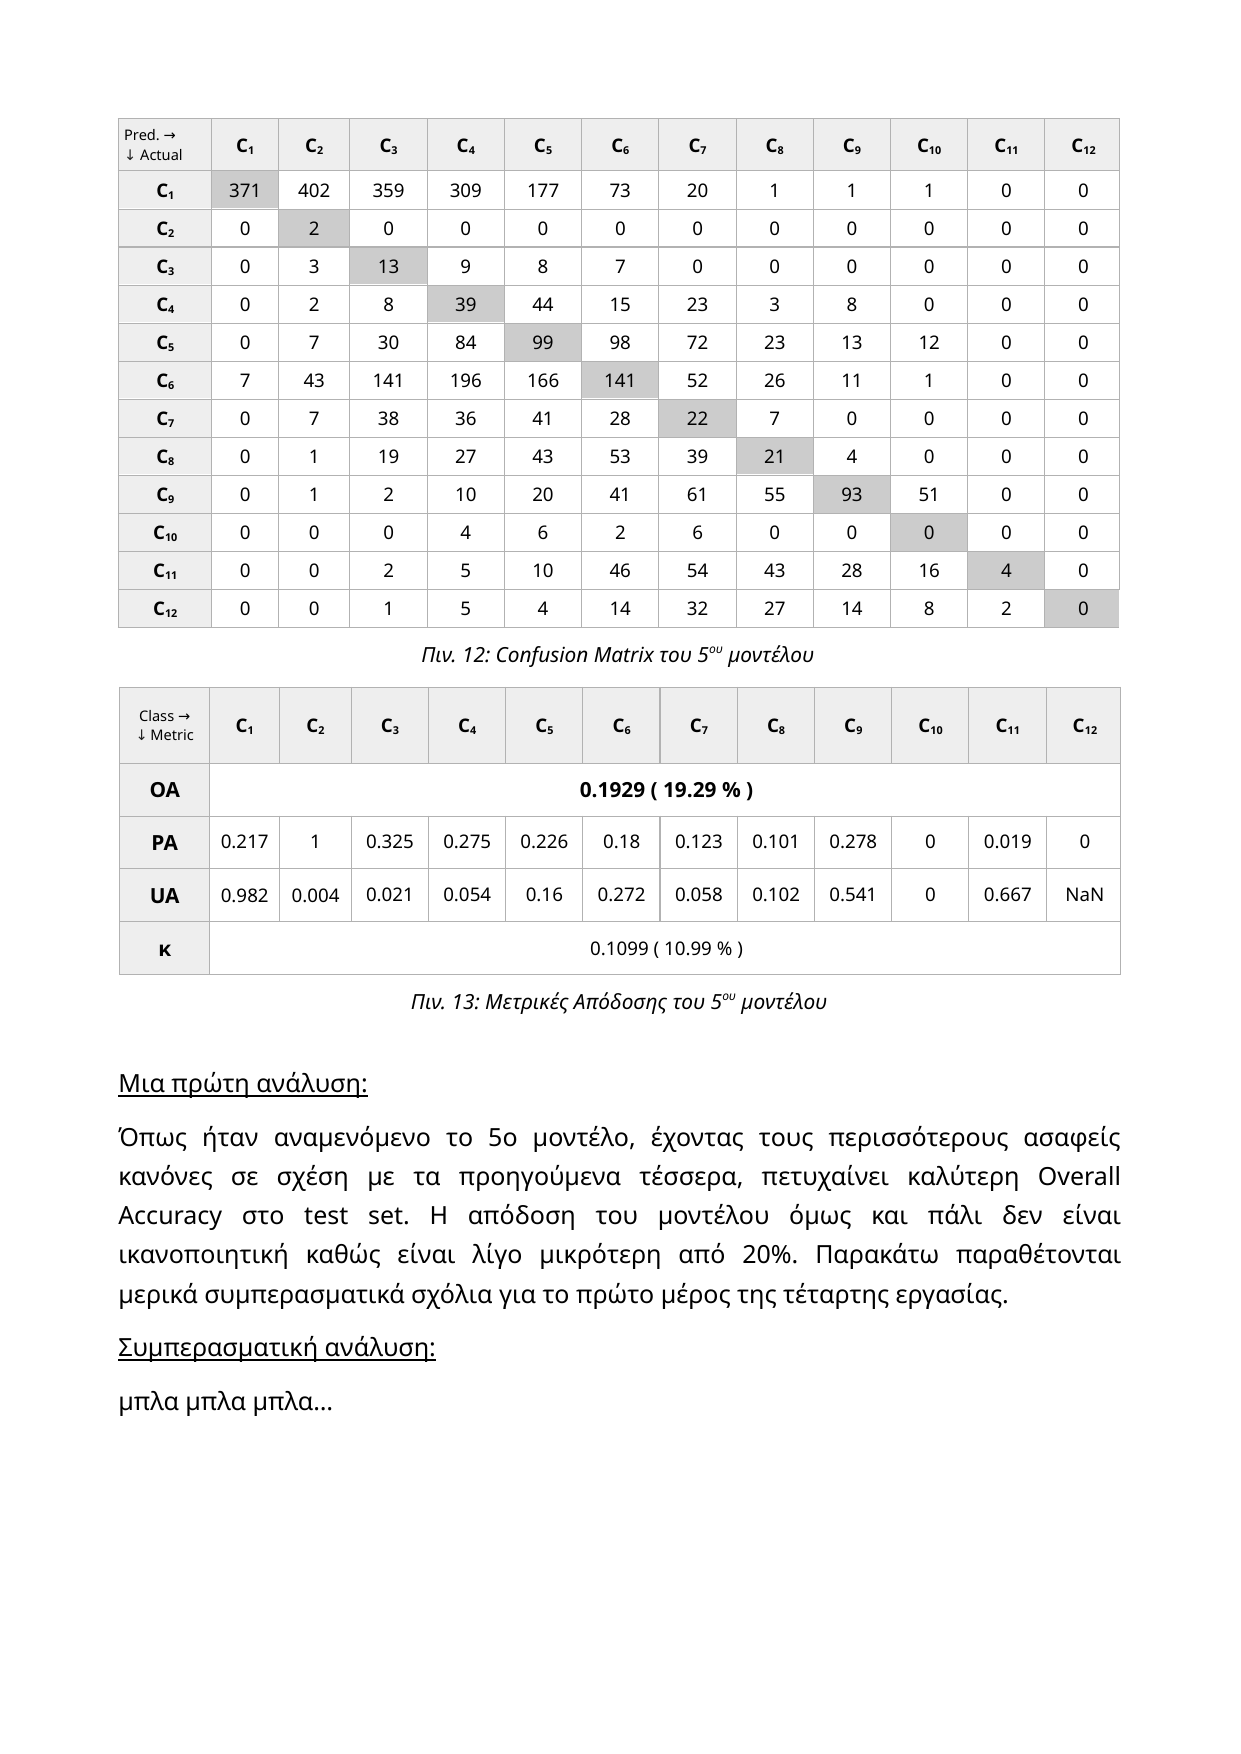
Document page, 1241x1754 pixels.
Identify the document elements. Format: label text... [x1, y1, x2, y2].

table_cell 0 [582, 210, 658, 246]
table_cell 0 [737, 514, 813, 551]
table_cell 0.004 [280, 869, 351, 921]
table_cell C2 [119, 210, 211, 246]
table_cell 0.275 [429, 817, 505, 868]
table_cell 13 [350, 248, 427, 284]
table_cell 6 [659, 514, 736, 551]
table_header C7 [661, 688, 737, 763]
table_cell C1 [119, 171, 211, 208]
table_cell 0 [814, 210, 890, 246]
table_cell 19 [350, 438, 427, 474]
table_cell 0.325 [352, 817, 428, 868]
table_header C10 [891, 119, 967, 170]
table_cell 38 [350, 400, 427, 437]
table_cell [118, 669, 1122, 1022]
table_cell 54 [659, 552, 736, 589]
table_cell 0 [350, 210, 427, 246]
table_header C1 [212, 119, 278, 170]
table_header C2 [280, 688, 351, 763]
table_cell 14 [582, 590, 658, 627]
table_cell 0 [1045, 324, 1119, 361]
table_cell 26 [737, 362, 813, 398]
table_cell OA [120, 764, 209, 816]
table_header C3 [350, 119, 427, 170]
table_cell 0.1099 ( 10.99 % ) [210, 922, 1120, 974]
table_header C7 [659, 119, 736, 170]
table_cell 0 [212, 590, 278, 627]
table_cell 27 [737, 590, 813, 627]
table_cell 2 [350, 552, 427, 589]
table_cell 0 [212, 514, 278, 551]
table_cell 2 [279, 286, 349, 322]
table_cell 0 [737, 210, 813, 246]
table_cell 0.101 [738, 817, 814, 868]
table_header C12 [1045, 119, 1119, 170]
table_cell 0 [350, 514, 427, 551]
table_cell 1 [280, 817, 351, 868]
table_cell 44 [505, 286, 581, 322]
table_cell 0 [814, 514, 890, 551]
table_cell 3 [279, 248, 349, 284]
table_cell 28 [582, 400, 658, 437]
table_cell 0 [814, 248, 890, 284]
table_cell 0 [505, 210, 581, 246]
table_cell C9 [119, 476, 211, 513]
table_header C4 [428, 119, 504, 170]
table_cell 9 [428, 248, 504, 284]
table_cell C5 [119, 324, 211, 361]
table_cell 0.123 [661, 817, 737, 868]
table_cell 36 [428, 400, 504, 437]
table_cell 7 [279, 400, 349, 437]
text Συμπερασματική ανάλυση: [118, 1330, 1122, 1364]
table_cell 93 [814, 476, 890, 513]
table_cell 72 [659, 324, 736, 361]
table_cell κ [120, 922, 209, 974]
table_cell 4 [968, 552, 1044, 589]
table_header C2 [279, 119, 349, 170]
table_header C9 [814, 119, 890, 170]
table_cell 2 [582, 514, 658, 551]
table_cell 32 [659, 590, 736, 627]
table_cell 28 [814, 552, 890, 589]
table_cell 0 [968, 171, 1044, 208]
table_cell C11 [119, 552, 211, 589]
table_cell 0.16 [506, 869, 582, 921]
table_header C4 [429, 688, 505, 763]
table_cell 52 [659, 362, 736, 398]
table_cell 0 [1045, 552, 1119, 589]
table_cell 55 [737, 476, 813, 513]
table_cell 0 [212, 476, 278, 513]
table_cell 359 [350, 171, 427, 208]
table_cell 1 [891, 171, 967, 208]
table_cell 21 [737, 438, 813, 474]
table_cell 1 [350, 590, 427, 627]
table_header [118, 118, 1122, 669]
table_cell 8 [814, 286, 890, 322]
table_cell 0 [891, 514, 967, 551]
table_cell C6 [119, 362, 211, 398]
table_cell 20 [505, 476, 581, 513]
table_header Pred. → ↓ Actual [119, 119, 211, 170]
table_cell 0 [814, 400, 890, 437]
text Όπως ήταν αναμενόμενο το 5ο μοντέλο, έχοντας τους περισσότερους ασαφείς κανόνες σε σχέση με τα προηγούμενα τέσσερα, πετυχαίνει καλύτερη Overall Accuracy στο test set. Η απόδοση του μοντέλου όμως και πάλι δεν είναι ικανοποιητική καθώς είναι λίγο μικρότερη από 20%. Παρακάτω παραθέτονται μερικά συμπερασματικά σχόλια για το πρώτο μέρος της τέταρτης εργασίας. [118, 1119, 1122, 1310]
table_cell 0 [968, 286, 1044, 322]
table_cell 0 [1045, 590, 1119, 627]
table_header Class → ↓ Metric [120, 688, 209, 763]
table_cell 196 [428, 362, 504, 398]
table_cell 7 [737, 400, 813, 437]
table_header C10 [892, 688, 968, 763]
table_cell 0 [891, 286, 967, 322]
table_cell 1 [737, 171, 813, 208]
text μπλα μπλα μπλα… [118, 1384, 1122, 1418]
table_cell C8 [119, 438, 211, 474]
table_cell 23 [737, 324, 813, 361]
table_header C5 [506, 688, 582, 763]
table_cell 6 [505, 514, 581, 551]
table_cell 0 [968, 324, 1044, 361]
table_cell 0.021 [352, 869, 428, 921]
table_cell 0 [659, 210, 736, 246]
table_cell 0 [212, 248, 278, 284]
table_cell C4 [119, 286, 211, 322]
table_cell 0.982 [210, 869, 279, 921]
table_cell 39 [428, 286, 504, 322]
table_cell NaN [1047, 869, 1120, 921]
table_header C5 [505, 119, 581, 170]
table_cell C3 [119, 248, 211, 284]
table_cell 0 [659, 248, 736, 284]
table_cell 0.054 [429, 869, 505, 921]
table_cell 0 [1045, 210, 1119, 246]
table_header C8 [737, 119, 813, 170]
table_cell 8 [505, 248, 581, 284]
table_cell 177 [505, 171, 581, 208]
table_cell 3 [737, 286, 813, 322]
table_cell 0 [968, 476, 1044, 513]
table_cell 43 [279, 362, 349, 398]
table_cell 41 [582, 476, 658, 513]
table_cell C12 [119, 590, 211, 627]
table_cell 0.226 [506, 817, 582, 868]
table_cell 0.058 [661, 869, 737, 921]
table_cell 11 [814, 362, 890, 398]
table_header C1 [210, 688, 279, 763]
table_cell 0.102 [738, 869, 814, 921]
table_header C6 [582, 119, 658, 170]
table_cell UA [120, 869, 209, 921]
table_cell 0 [1045, 362, 1119, 398]
table_header C12 [1047, 688, 1120, 763]
table_cell 0.667 [969, 869, 1046, 921]
table_cell 141 [350, 362, 427, 398]
table_cell 27 [428, 438, 504, 474]
table_cell 99 [505, 324, 581, 361]
table_cell 0 [212, 286, 278, 322]
table_cell 12 [891, 324, 967, 361]
table_cell 41 [505, 400, 581, 437]
table_cell 14 [814, 590, 890, 627]
table_cell 0 [1045, 514, 1119, 551]
text Μια πρώτη ανάλυση: [118, 1066, 1122, 1100]
table_header C11 [968, 119, 1044, 170]
table_cell 16 [891, 552, 967, 589]
table_cell C10 [119, 514, 211, 551]
table_cell 4 [505, 590, 581, 627]
table_cell 2 [350, 476, 427, 513]
table_cell 0.217 [210, 817, 279, 868]
table_cell 5 [428, 552, 504, 589]
table_cell 0.278 [815, 817, 891, 868]
table_cell 10 [428, 476, 504, 513]
table_cell 0 [891, 210, 967, 246]
table_cell 20 [659, 171, 736, 208]
table_cell 5 [428, 590, 504, 627]
table_cell 2 [279, 210, 349, 246]
table_cell 51 [891, 476, 967, 513]
table_cell 1 [891, 362, 967, 398]
table_cell 2 [968, 590, 1044, 627]
table_header C3 [352, 688, 428, 763]
table_cell 53 [582, 438, 658, 474]
table_cell 0 [892, 869, 968, 921]
table_cell 0 [279, 552, 349, 589]
table_header C11 [969, 688, 1046, 763]
table_cell 0 [212, 438, 278, 474]
table_cell 0 [279, 590, 349, 627]
table_cell 0 [891, 400, 967, 437]
table_cell 0 [737, 248, 813, 284]
table_cell 166 [505, 362, 581, 398]
table_cell 0 [968, 248, 1044, 284]
table_cell 0 [279, 514, 349, 551]
table_cell 0 [212, 210, 278, 246]
table_cell 1 [814, 171, 890, 208]
table_cell 8 [350, 286, 427, 322]
table_cell 0.272 [583, 869, 659, 921]
table_cell 4 [814, 438, 890, 474]
table_cell 0 [892, 817, 968, 868]
table_cell 0.18 [583, 817, 659, 868]
table_cell 0 [1045, 286, 1119, 322]
table_cell 0 [968, 400, 1044, 437]
table_cell 15 [582, 286, 658, 322]
table_cell 141 [582, 362, 658, 398]
table_cell 0.1929 ( 19.29 % ) [210, 764, 1120, 816]
table_cell 7 [279, 324, 349, 361]
table_cell 61 [659, 476, 736, 513]
table_cell 0 [1045, 476, 1119, 513]
table_header C6 [583, 688, 659, 763]
table_cell 0 [1047, 817, 1120, 868]
table_cell PA [120, 817, 209, 868]
table_cell 98 [582, 324, 658, 361]
table_cell 371 [212, 171, 278, 208]
table_cell 23 [659, 286, 736, 322]
table_cell 46 [582, 552, 658, 589]
table_cell 402 [279, 171, 349, 208]
table_cell 39 [659, 438, 736, 474]
table_cell 0 [968, 514, 1044, 551]
table_cell 0 [891, 438, 967, 474]
table_cell 8 [891, 590, 967, 627]
table_cell 73 [582, 171, 658, 208]
table_cell 0 [212, 552, 278, 589]
table_cell 43 [737, 552, 813, 589]
table_cell 10 [505, 552, 581, 589]
table_cell 0 [968, 362, 1044, 398]
table_cell 0 [1045, 438, 1119, 474]
table_cell 22 [659, 400, 736, 437]
table_cell 0.541 [815, 869, 891, 921]
table_cell 1 [279, 476, 349, 513]
table_cell 30 [350, 324, 427, 361]
table_cell 0 [968, 438, 1044, 474]
table_header C9 [815, 688, 891, 763]
table_cell 43 [505, 438, 581, 474]
table_cell 4 [428, 514, 504, 551]
table_cell 0.019 [969, 817, 1046, 868]
table_cell 13 [814, 324, 890, 361]
table_cell 309 [428, 171, 504, 208]
table_cell 7 [582, 248, 658, 284]
table_cell 0 [1045, 171, 1119, 208]
table_cell 0 [1045, 248, 1119, 284]
table_cell 84 [428, 324, 504, 361]
table_cell 0 [428, 210, 504, 246]
table_header C8 [738, 688, 814, 763]
table_cell 7 [212, 362, 278, 398]
table_cell 0 [891, 248, 967, 284]
table_cell 0 [1045, 400, 1119, 437]
table_cell 0 [968, 210, 1044, 246]
table_cell C7 [119, 400, 211, 437]
table_cell 0 [212, 400, 278, 437]
table_cell 0 [212, 324, 278, 361]
table_cell 1 [279, 438, 349, 474]
